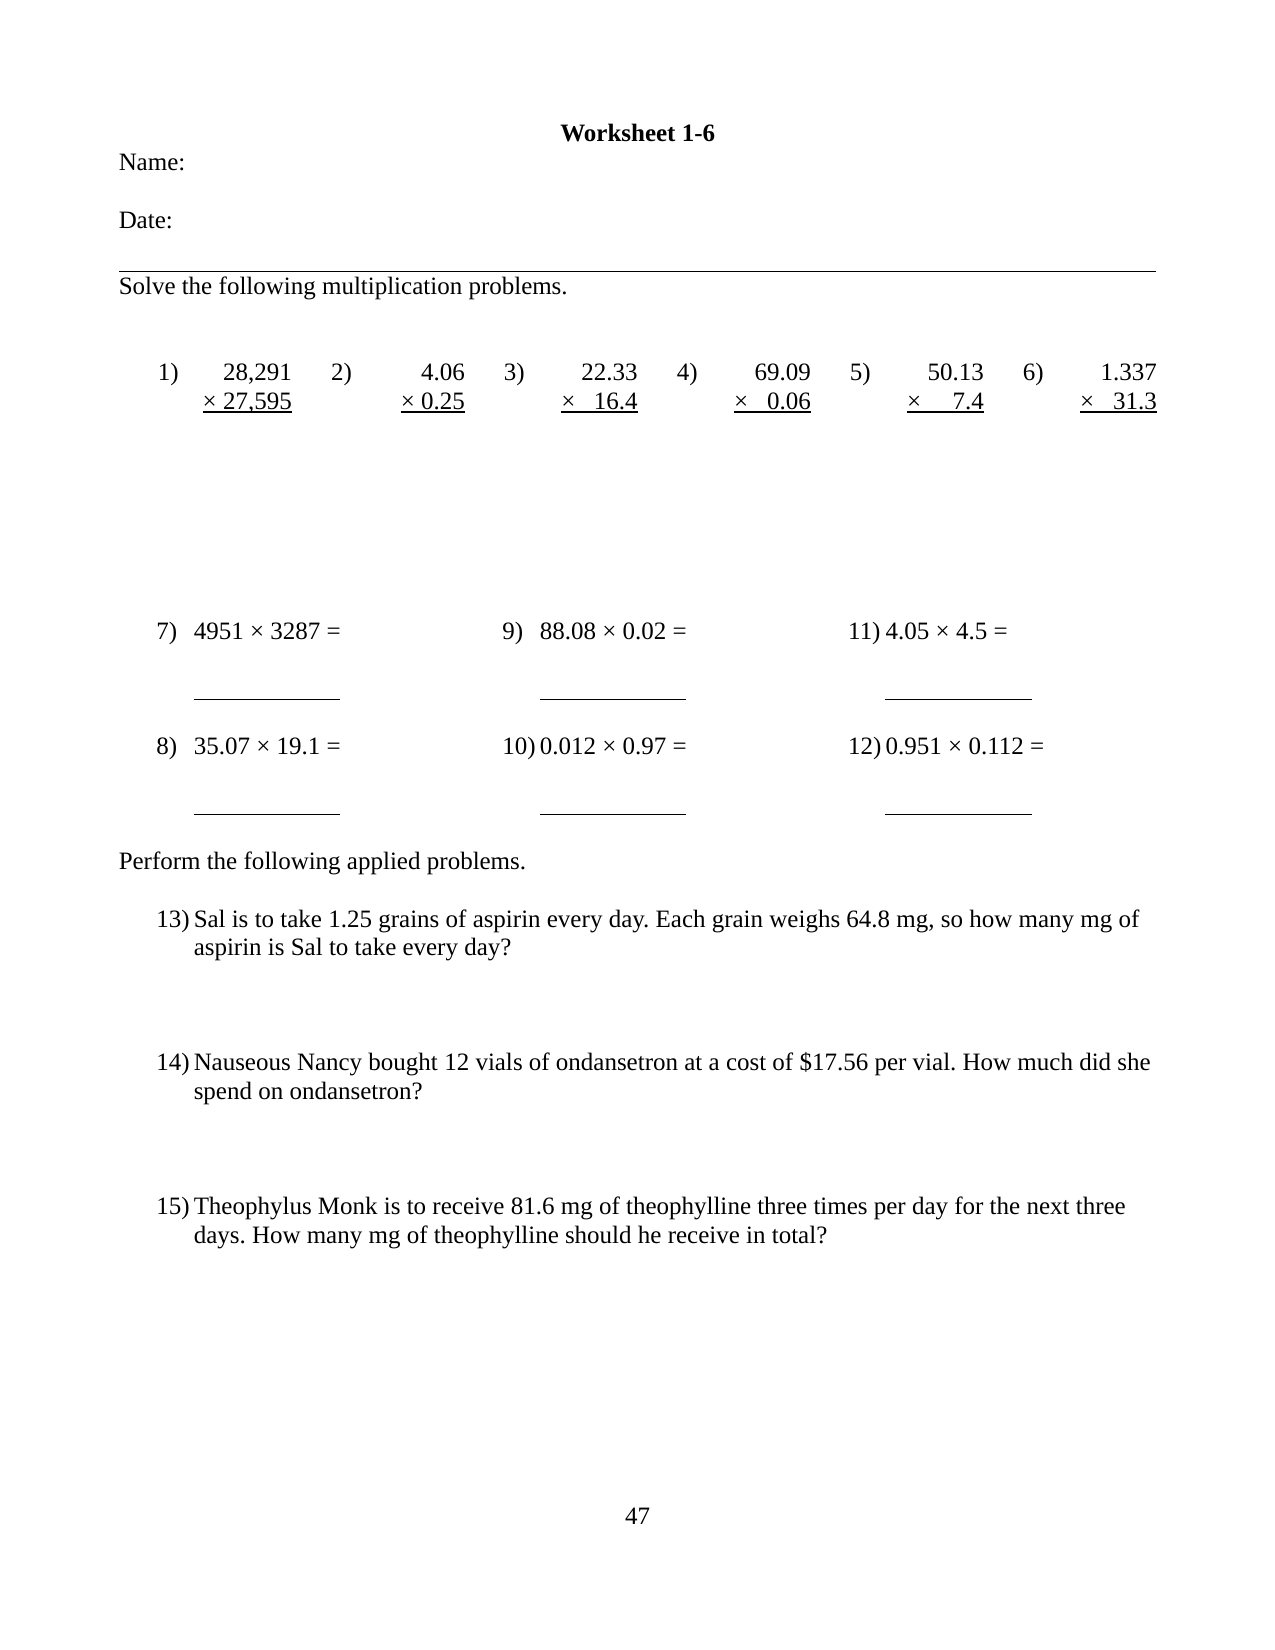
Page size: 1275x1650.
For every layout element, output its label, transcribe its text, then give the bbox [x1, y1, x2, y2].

table_header 69.09 × 0.06 [698, 358, 810, 587]
text Solve the following multiplication problems. [118, 271, 1156, 300]
text Date: [118, 205, 1156, 233]
list 4951 × 3287 = [156, 616, 464, 702]
list Sal is to take 1.25 grains of aspirin every day. Each grain weighs 64.8 mg, so how many mg of aspirin is Sal to take every day? [156, 904, 1156, 961]
table_header 22.33 × 16.4 [524, 358, 637, 587]
list 0.951 × 0.112 = [848, 731, 1156, 817]
list 4.05 × 4.5 = [848, 616, 1156, 702]
list 88.08 × 0.02 = [502, 616, 810, 702]
text Worksheet 1-6 [118, 118, 1156, 147]
table_header 28,291 × 27,595 [179, 358, 291, 587]
table_header 1) [119, 358, 178, 587]
list Nauseous Nancy bought 12 vials of ondansetron at a cost of $17.56 per vial. How much did she spend on ondansetron? [156, 1047, 1156, 1105]
list 0.012 × 0.97 = [502, 731, 810, 817]
table_header 4) [638, 358, 697, 587]
text Perform the following applied problems. [118, 846, 1156, 875]
text Name: [118, 147, 1156, 176]
table_header 50.13 × 7.4 [870, 358, 983, 587]
list 35.07 × 19.1 = [156, 731, 464, 817]
table_header 3) [465, 358, 524, 587]
table_header 1.337 × 31.3 [1043, 358, 1156, 587]
table_header 5) [810, 358, 870, 587]
table_header 2) [291, 358, 351, 587]
table_header 6) [983, 358, 1043, 587]
list Theophylus Monk is to receive 81.6 mg of theophylline three times per day for the next three days. How many mg of theophylline should he receive in total? [156, 1191, 1156, 1249]
table_header 4.06 × 0.25 [351, 358, 464, 587]
